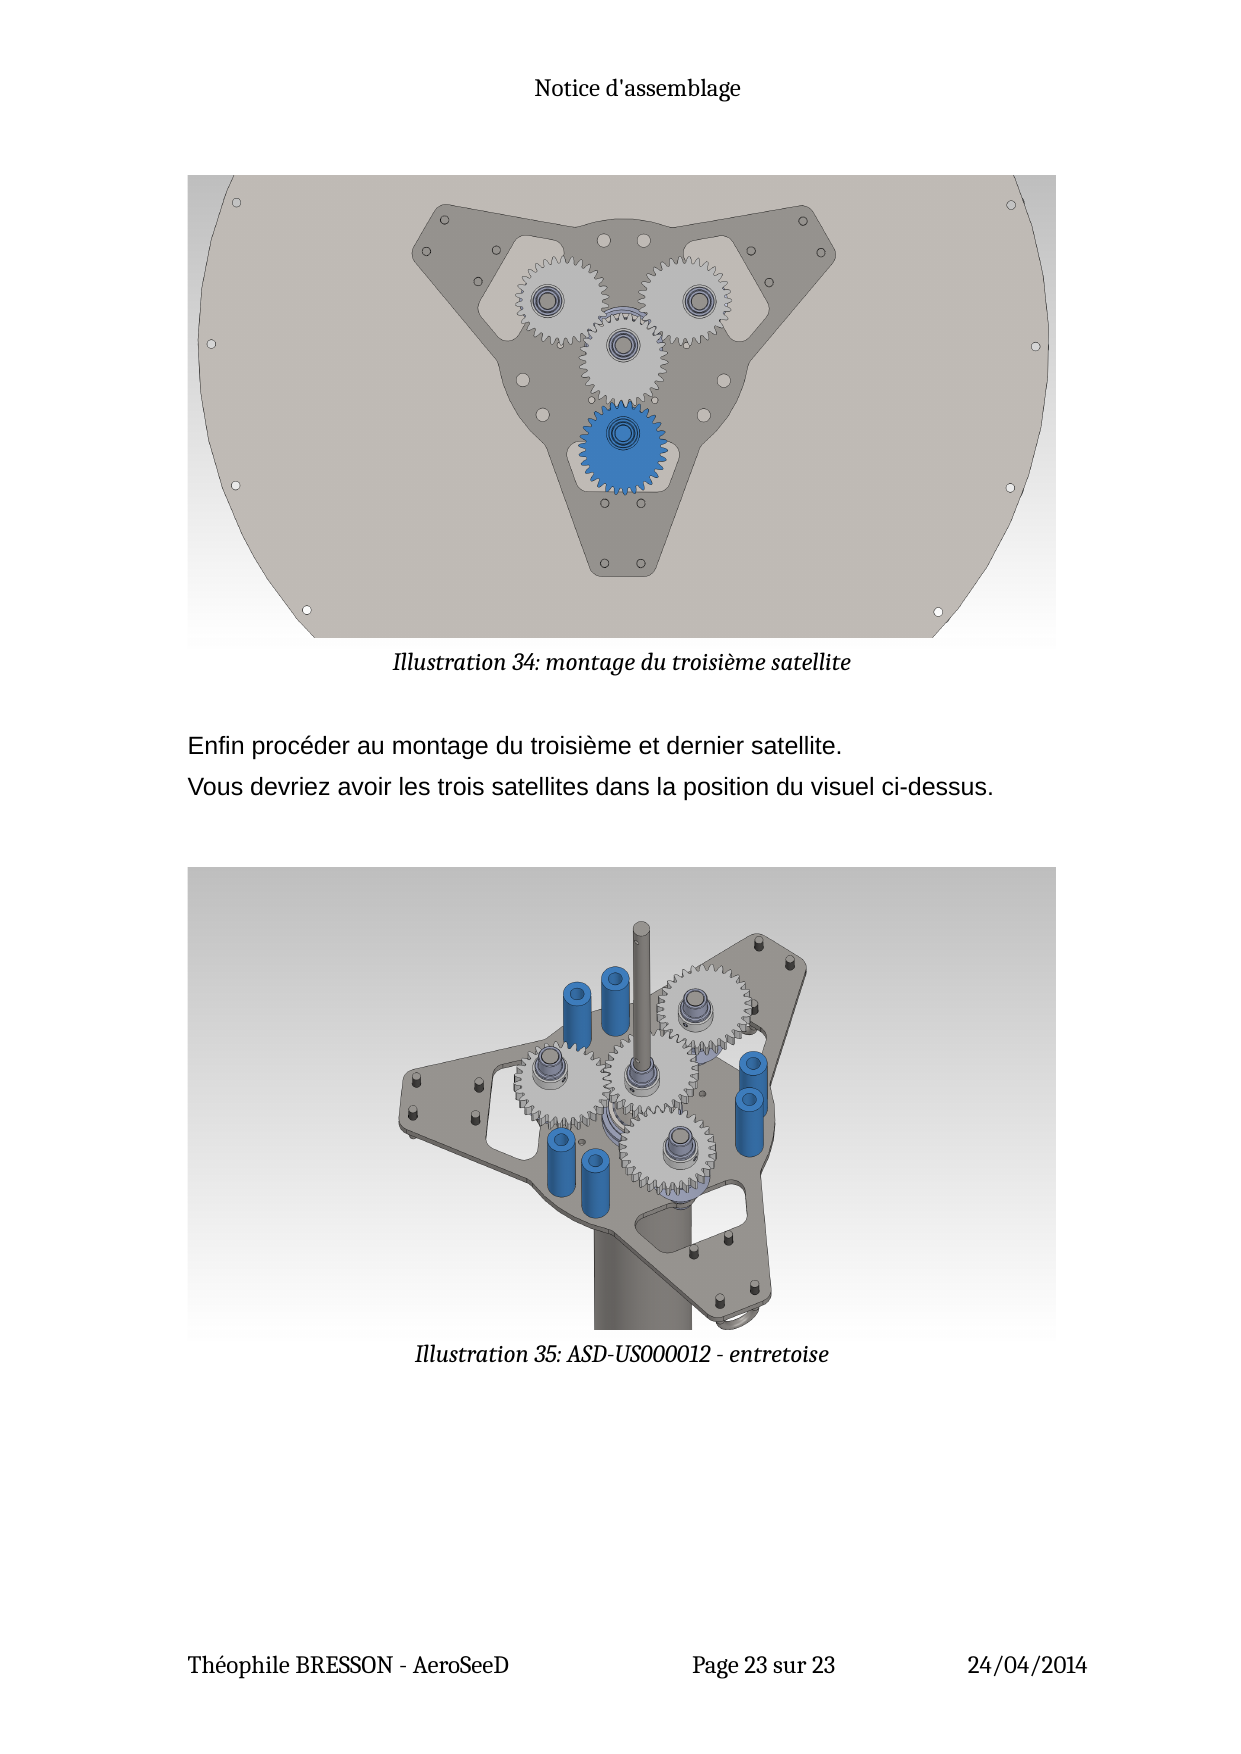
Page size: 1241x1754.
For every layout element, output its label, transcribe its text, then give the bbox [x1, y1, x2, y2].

picture [187, 867, 1056, 1341]
picture [187, 175, 1056, 649]
text Vous devriez avoir les trois satellites dans la position du visuel ci-dessus. [187, 772, 1056, 801]
text Illustration 35: ASD-US000012 - entretoise [187, 1341, 1056, 1369]
text Illustration 34: montage du troisième satellite [187, 649, 1056, 677]
text Enfin procéder au montage du troisième et dernier satellite. [187, 731, 1056, 759]
